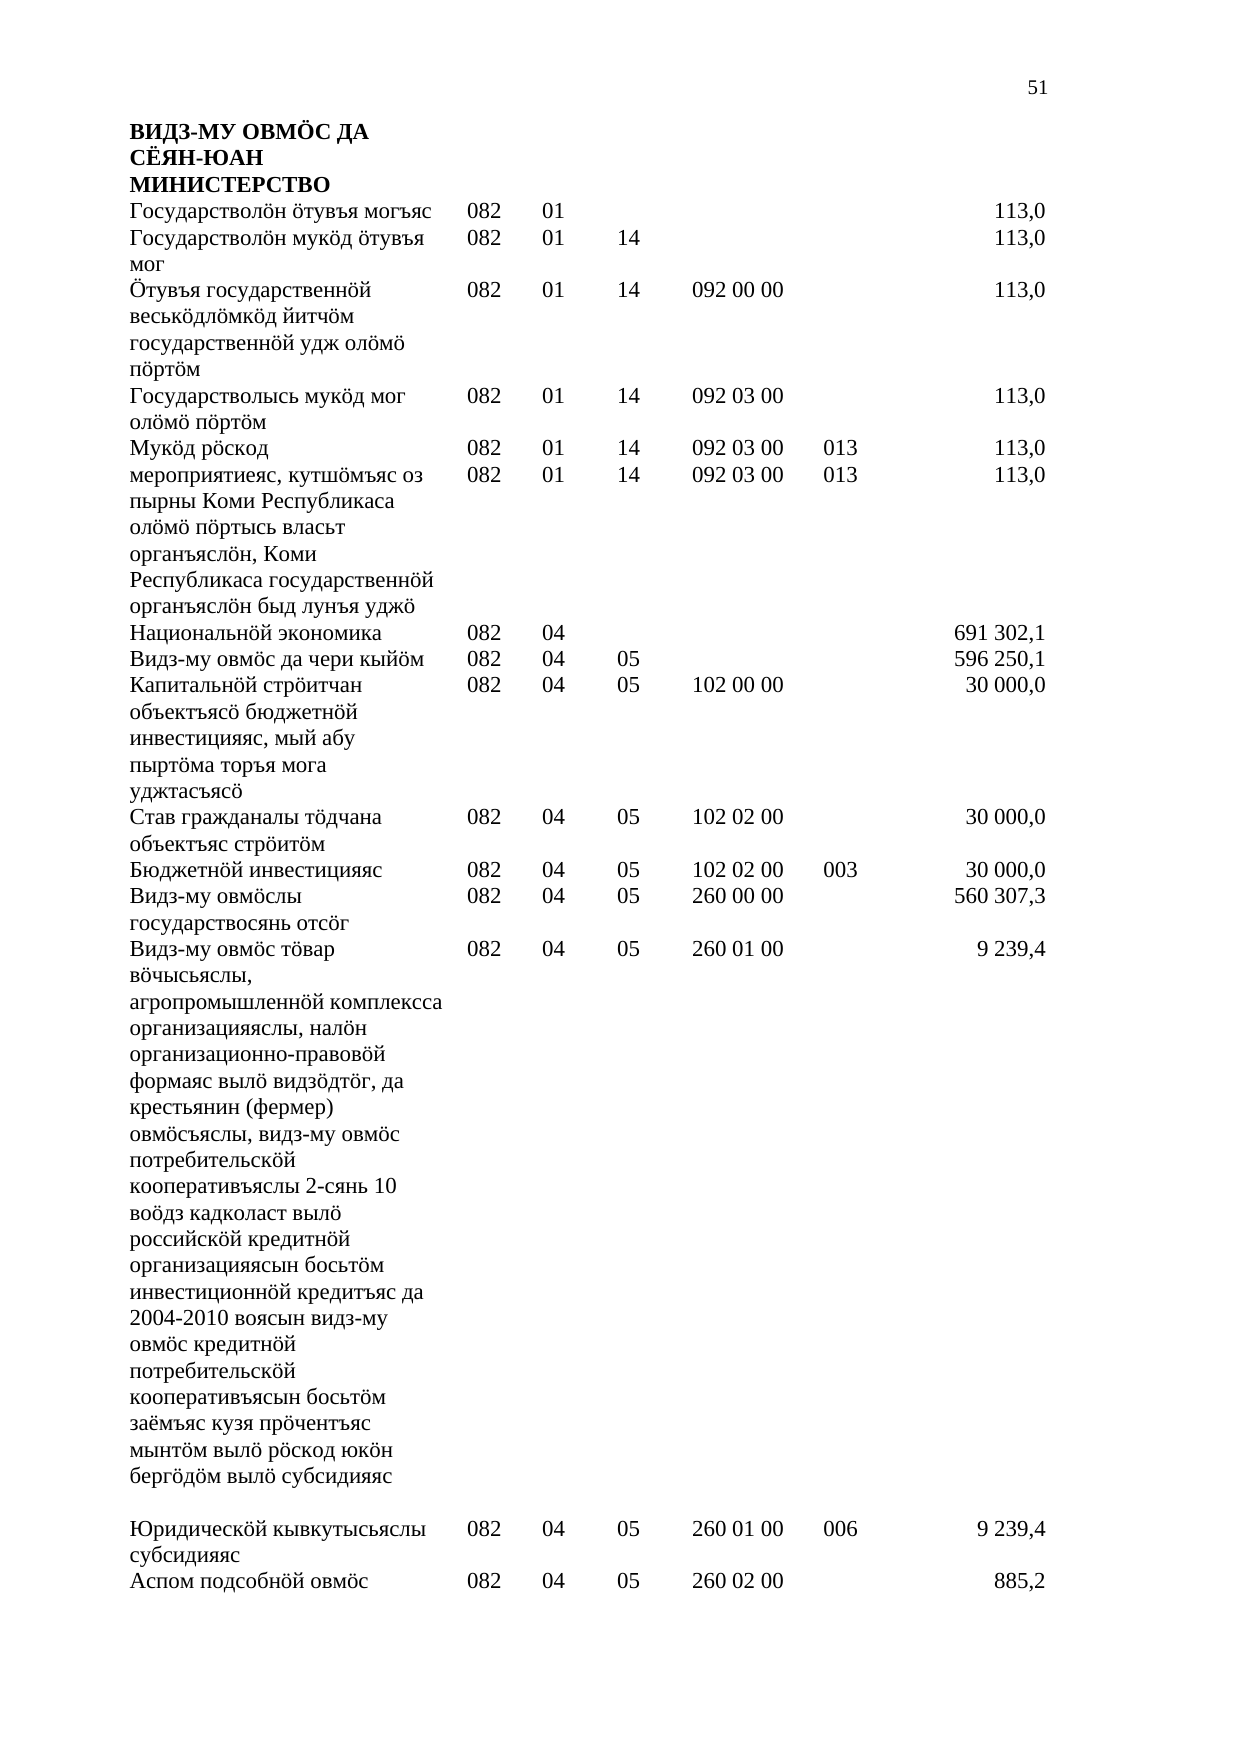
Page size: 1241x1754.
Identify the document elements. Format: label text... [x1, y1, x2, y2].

table_cell [812, 1568, 887, 1594]
table_cell 30 000,0 [887, 672, 1057, 803]
table_cell 05 [606, 803, 681, 856]
table_cell 082 [456, 224, 531, 276]
table_cell 260 02 00 [681, 1568, 812, 1594]
table_cell 14 [606, 224, 681, 276]
table_cell 04 [531, 935, 606, 1515]
table_cell 05 [606, 935, 681, 1515]
table_cell 14 [606, 276, 681, 382]
table_cell 082 [456, 382, 531, 434]
table_cell [812, 197, 887, 223]
table_cell 113,0 [887, 276, 1057, 382]
table_cell 082 [456, 276, 531, 382]
table_cell 01 [531, 224, 606, 276]
table_cell 260 01 00 [681, 935, 812, 1515]
table_cell [1057, 883, 1113, 935]
table_cell Национальнöй экономика [118, 619, 456, 645]
table_cell [1057, 197, 1113, 223]
table_cell 006 [812, 1515, 887, 1568]
table_cell [1057, 856, 1113, 882]
table_cell [812, 276, 887, 382]
table_cell 082 [456, 935, 531, 1515]
table_cell ВИДЗ-МУ ОВМÖС ДА СЁЯН-ЮАН МИНИСТЕРСТВО [118, 118, 456, 197]
table_cell 113,0 [887, 382, 1057, 434]
table_cell 01 [531, 276, 606, 382]
table_cell 082 [456, 803, 531, 856]
table_cell [1057, 276, 1113, 382]
table_cell 01 [531, 382, 606, 434]
table_cell 14 [606, 461, 681, 619]
table_cell [606, 118, 681, 197]
table_cell Видз-му овмöс да чери кыйöм [118, 645, 456, 672]
table_cell 082 [456, 856, 531, 882]
table_cell 082 [456, 434, 531, 461]
table_cell Государстволöн öтувъя могъяс [118, 197, 456, 223]
table_cell Государстволысь мукöд мог олöмö пöртöм [118, 382, 456, 434]
table_cell 9 239,4 [887, 935, 1057, 1515]
table_cell 05 [606, 672, 681, 803]
table_cell 082 [456, 197, 531, 223]
table_cell 082 [456, 619, 531, 645]
table_cell 082 [456, 672, 531, 803]
table_cell 082 [456, 1515, 531, 1568]
table_cell [812, 672, 887, 803]
table_cell мероприятиеяс, кутшöмъяс оз пырны Коми Республикаса олöмö пöртысь власьт органъяслöн, Коми Республикаса государственнöй органъяслöн быд лунъя уджö [118, 461, 456, 619]
table_cell [812, 803, 887, 856]
table_cell Öтувъя государственнöй веськöдлöмкöд йитчöм государственнöй удж олöмö пöртöм [118, 276, 456, 382]
table_cell [1057, 434, 1113, 461]
table_cell [681, 197, 812, 223]
table_cell [681, 619, 812, 645]
table_cell [1057, 935, 1113, 1515]
table_cell 14 [606, 434, 681, 461]
table_cell [887, 118, 1057, 197]
table_cell [1057, 1568, 1113, 1594]
table_cell 102 00 00 [681, 672, 812, 803]
table_cell 082 [456, 645, 531, 672]
table_cell 30 000,0 [887, 856, 1057, 882]
table_cell 05 [606, 645, 681, 672]
table_cell 260 01 00 [681, 1515, 812, 1568]
table_cell [681, 224, 812, 276]
table_cell 082 [456, 1568, 531, 1594]
table_cell 113,0 [887, 197, 1057, 223]
table_cell [681, 118, 812, 197]
table_cell 05 [606, 883, 681, 935]
table_cell [812, 883, 887, 935]
table_cell [1057, 1515, 1113, 1568]
table_cell [456, 118, 531, 197]
table_cell 04 [531, 1515, 606, 1568]
table_cell 596 250,1 [887, 645, 1057, 672]
table_cell 04 [531, 672, 606, 803]
table_cell Государстволöн мукöд öтувъя мог [118, 224, 456, 276]
table_cell Видз-му овмöслы государствосянь отсöг [118, 883, 456, 935]
table_cell [606, 197, 681, 223]
table_cell 04 [531, 1568, 606, 1594]
table_cell Капитальнöй стрöитчан объектъясö бюджетнöй инвестицияяс, мый абу пыртöма торъя мога уджтасъясö [118, 672, 456, 803]
table_cell Став гражданалы тöдчана объектъяс стрöитöм [118, 803, 456, 856]
table_cell 01 [531, 461, 606, 619]
table_cell 092 03 00 [681, 382, 812, 434]
table_cell 01 [531, 434, 606, 461]
table_cell [1057, 803, 1113, 856]
table_cell 003 [812, 856, 887, 882]
table_cell [1057, 224, 1113, 276]
table_cell 560 307,3 [887, 883, 1057, 935]
table_cell [812, 382, 887, 434]
table_cell [1057, 382, 1113, 434]
table_cell [812, 224, 887, 276]
table_cell [606, 619, 681, 645]
table_cell 113,0 [887, 434, 1057, 461]
table_cell 14 [606, 382, 681, 434]
table_cell 092 00 00 [681, 276, 812, 382]
table_cell 102 02 00 [681, 803, 812, 856]
table_cell 04 [531, 883, 606, 935]
table_cell 885,2 [887, 1568, 1057, 1594]
table_cell [531, 118, 606, 197]
table_cell 082 [456, 883, 531, 935]
table_cell [812, 645, 887, 672]
table_cell 013 [812, 434, 887, 461]
table_cell 04 [531, 645, 606, 672]
table_cell 092 03 00 [681, 434, 812, 461]
table_cell [1057, 619, 1113, 645]
table_cell [812, 118, 887, 197]
table_cell 05 [606, 1515, 681, 1568]
table_cell 092 03 00 [681, 461, 812, 619]
table_cell 082 [456, 461, 531, 619]
table_cell [812, 619, 887, 645]
table_cell 113,0 [887, 461, 1057, 619]
table_cell 05 [606, 856, 681, 882]
table_cell 01 [531, 197, 606, 223]
table_cell 113,0 [887, 224, 1057, 276]
table_cell 691 302,1 [887, 619, 1057, 645]
table_cell Мукöд рöскод [118, 434, 456, 461]
table_cell Видз-му овмöс тöвар вöчысьяслы, агропромышленнöй комплексса организацияяслы, налöн организационно-правовöй формаяс вылö видзöдтöг, да крестьянин (фермер) овмöсъяслы, видз-му овмöс потребительскöй кооперативъяслы 2-сянь 10 воöдз кадколаст вылö российскöй кредитнöй организацияясын босьтöм инвестиционнöй кредитъяс да 2004-2010 воясын видз-му овмöс кредитнöй потребительскöй кооперативъясын босьтöм заёмъяс кузя прöчентъяс мынтöм вылö рöскод юкöн бергöдöм вылö субсидияяс [118, 935, 456, 1515]
table_cell 30 000,0 [887, 803, 1057, 856]
table_cell 013 [812, 461, 887, 619]
table_cell [1057, 645, 1113, 672]
table_cell [1057, 118, 1113, 197]
table_cell 04 [531, 619, 606, 645]
table_cell Бюджетнöй инвестицияяс [118, 856, 456, 882]
table_cell 04 [531, 856, 606, 882]
table_cell [1057, 461, 1113, 619]
table_cell 04 [531, 803, 606, 856]
table_cell [681, 645, 812, 672]
table_cell 102 02 00 [681, 856, 812, 882]
table_cell 260 00 00 [681, 883, 812, 935]
table_cell 9 239,4 [887, 1515, 1057, 1568]
table_cell [1057, 672, 1113, 803]
table_cell Аспом подсобнöй овмöс [118, 1568, 456, 1594]
table_cell 05 [606, 1568, 681, 1594]
table_cell Юридическöй кывкутысьяслы субсидияяс [118, 1515, 456, 1568]
table_cell [812, 935, 887, 1515]
